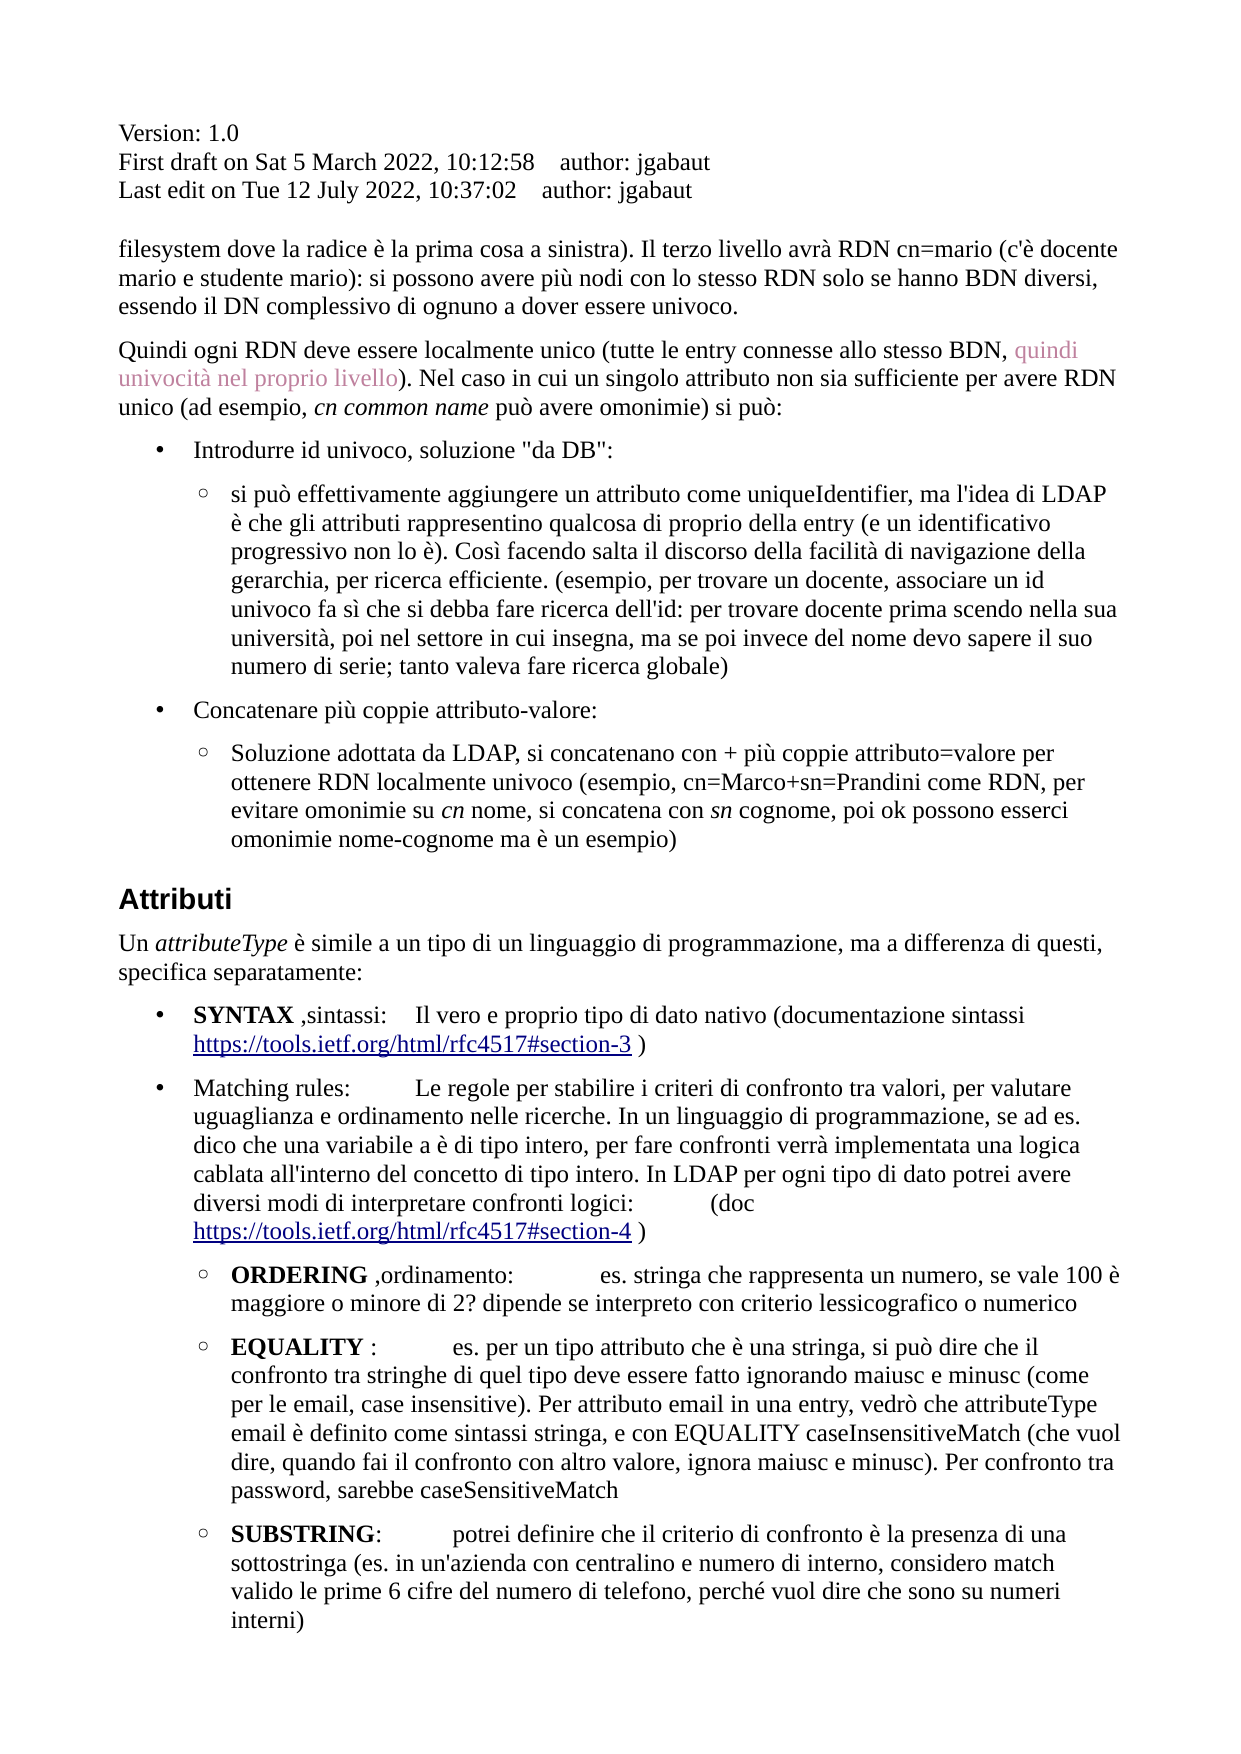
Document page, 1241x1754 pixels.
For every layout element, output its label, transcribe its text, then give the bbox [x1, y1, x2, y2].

subtitle Attributi [118, 882, 1122, 916]
list EQUALITY : es. per un tipo attributo che è una stringa, si può dire che il confronto tra stringhe di quel tipo deve essere fatto ignorando maiusc e minusc (come per le email, case insensitive). Per attributo email in una entry, vedrò che attributeType email è definito come sintassi stringa, e con EQUALITY caseInsensitiveMatch (che vuol dire, quando fai il confronto con altro valore, ignora maiusc e minusc). Per confronto tra password, sarebbe caseSensitiveMatch [193, 1332, 1122, 1504]
list Introdurre id univoco, soluzione "da DB": [156, 436, 1122, 464]
list SUBSTRING: potrei definire che il criterio di confronto è la presenza di una sottostringa (es. in un'azienda con centralino e numero di interno, considero match valido le prime 6 cifre del numero di telefono, perché vuol dire che sono su numeri interni) [193, 1519, 1122, 1634]
list si può effettivamente aggiungere un attributo come uniqueIdentifier, ma l'idea di LDAP è che gli attributi rappresentino qualcosa di proprio della entry (e un identificativo progressivo non lo è). Così facendo salta il discorso della facilità di navigazione della gerarchia, per ricerca efficiente. (esempio, per trovare un docente, associare un id univoco fa sì che si debba fare ricerca dell'id: per trovare docente prima scendo nella sua università, poi nel settore in cui insegna, ma se poi invece del nome devo sapere il suo numero di serie; tanto valeva fare ricerca globale) [193, 479, 1122, 680]
list Matching rules: Le regole per stabilire i criteri di confronto tra valori, per valutare uguaglianza e ordinamento nelle ricerche. In un linguaggio di programmazione, se ad es. dico che una variabile a è di tipo intero, per fare confronti verrà implementata una logica cablata all'interno del concetto di tipo intero. In LDAP per ogni tipo di dato potrei avere diversi modi di interpretare confronti logici: (doc https://tools.ietf.org/html/rfc4517#section-4 ) [156, 1073, 1122, 1245]
text filesystem dove la radice è la prima cosa a sinistra). Il terzo livello avrà RDN cn=mario (c'è docente mario e studente mario): si possono avere più nodi con lo stesso RDN solo se hanno BDN diversi, essendo il DN complessivo di ognuno a dover essere univoco. [118, 234, 1122, 320]
list SYNTAX ,sintassi: Il vero e proprio tipo di dato nativo (documentazione sintassi https://tools.ietf.org/html/rfc4517#section-3 ) [156, 1001, 1122, 1058]
list Concatenare più coppie attributo-valore: [156, 695, 1122, 723]
text Un attributeType è simile a un tipo di un linguaggio di programmazione, ma a differenza di questi, specifica separatamente: [118, 928, 1122, 986]
list ORDERING ,ordinamento: es. stringa che rappresenta un numero, se vale 100 è maggiore o minore di 2? dipende se interpreto con criterio lessicografico o numerico [193, 1260, 1122, 1317]
list Soluzione adottata da LDAP, si concatenano con + più coppie attributo=valore per ottenere RDN localmente univoco (esempio, cn=Marco+sn=Prandini come RDN, per evitare omonimie su cn nome, si concatena con sn cognome, poi ok possono esserci omonimie nome-cognome ma è un esempio) [193, 738, 1122, 853]
text Quindi ogni RDN deve essere localmente unico (tutte le entry connesse allo stesso BDN, quindi univocità nel proprio livello). Nel caso in cui un singolo attributo non sia sufficiente per avere RDN unico (ad esempio, cn common name può avere omonimie) si può: [118, 335, 1122, 421]
